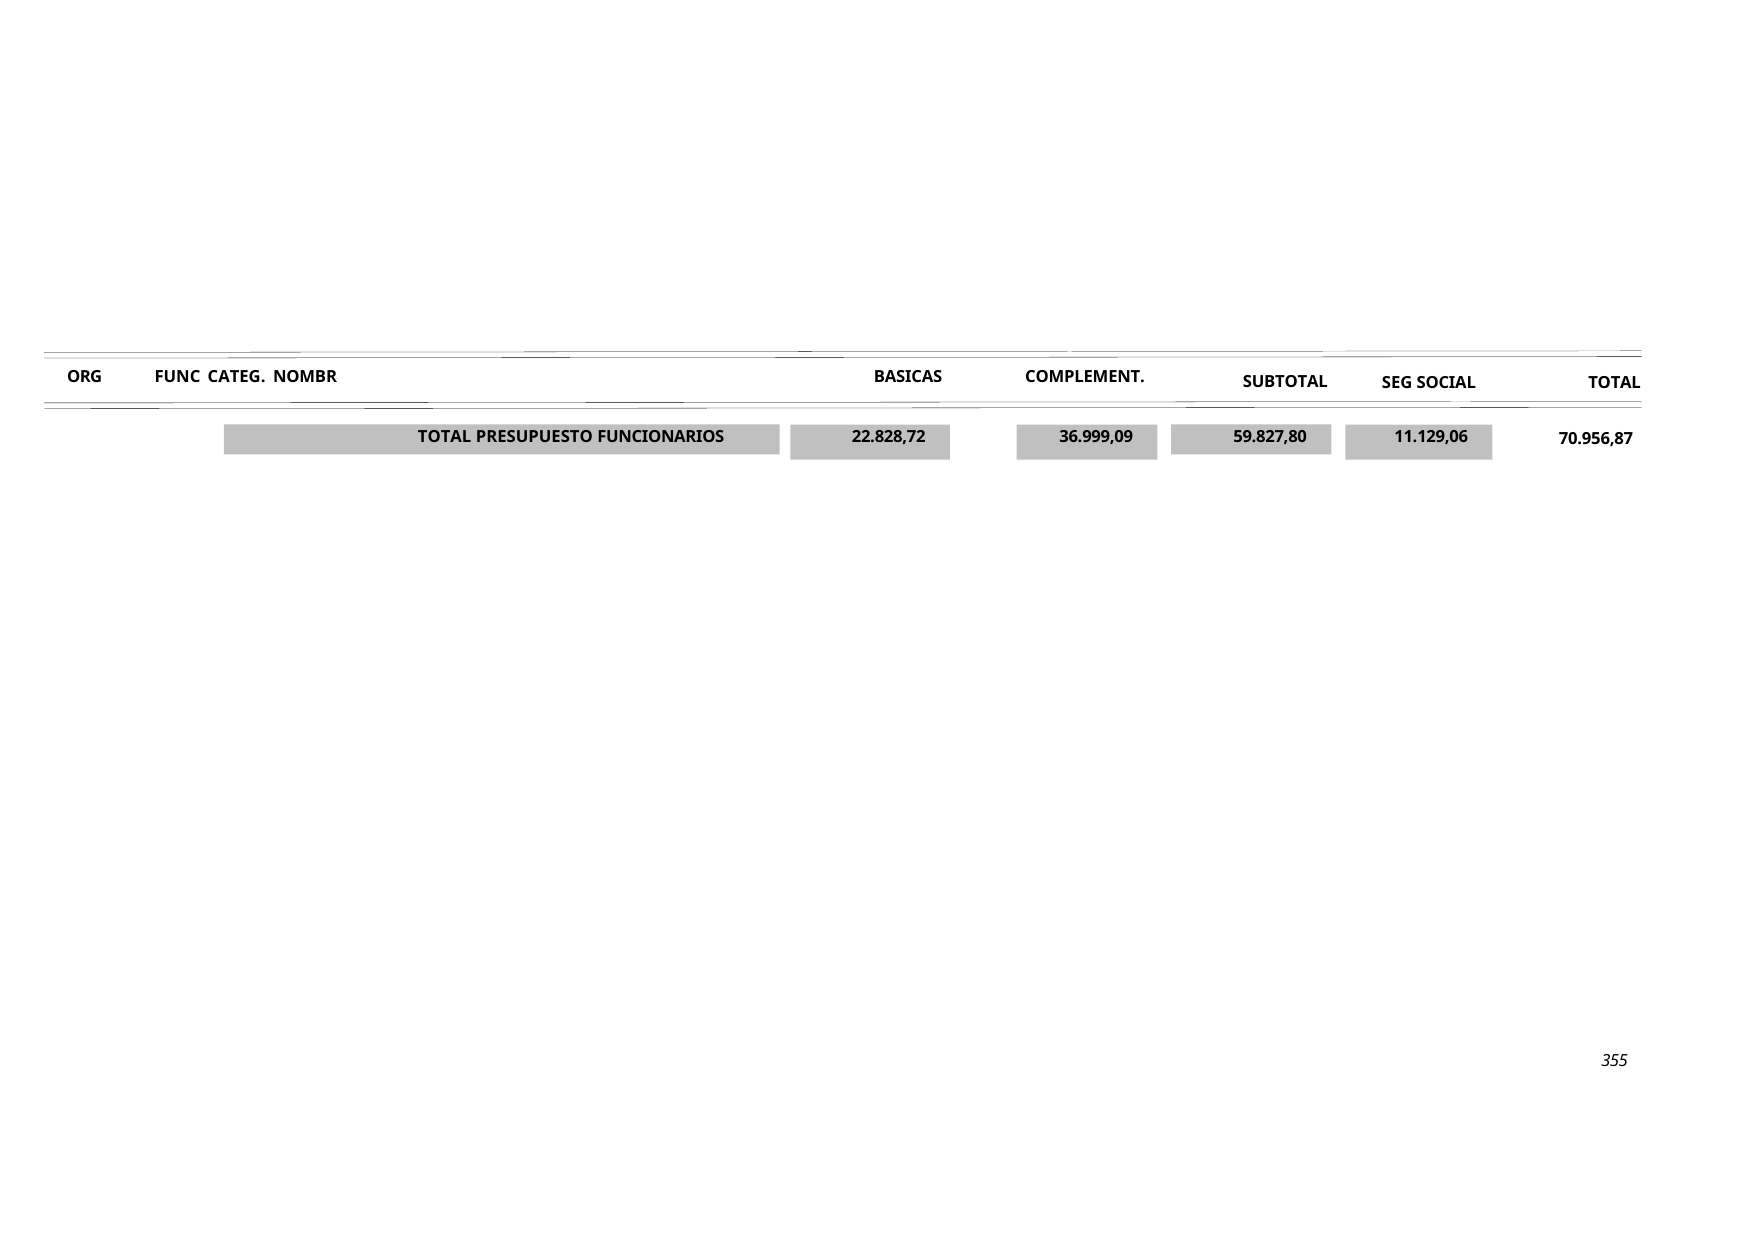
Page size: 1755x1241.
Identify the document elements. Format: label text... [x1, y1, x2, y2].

text ORG FUNC CATEG. NOMBR BASICAS COMPLEMENT. [67, 364, 1164, 387]
text SEG SOCIAL TOTAL [1382, 371, 1666, 393]
text SUBTOTAL [1243, 370, 1346, 393]
text 70.956,87 [1558, 426, 1657, 449]
